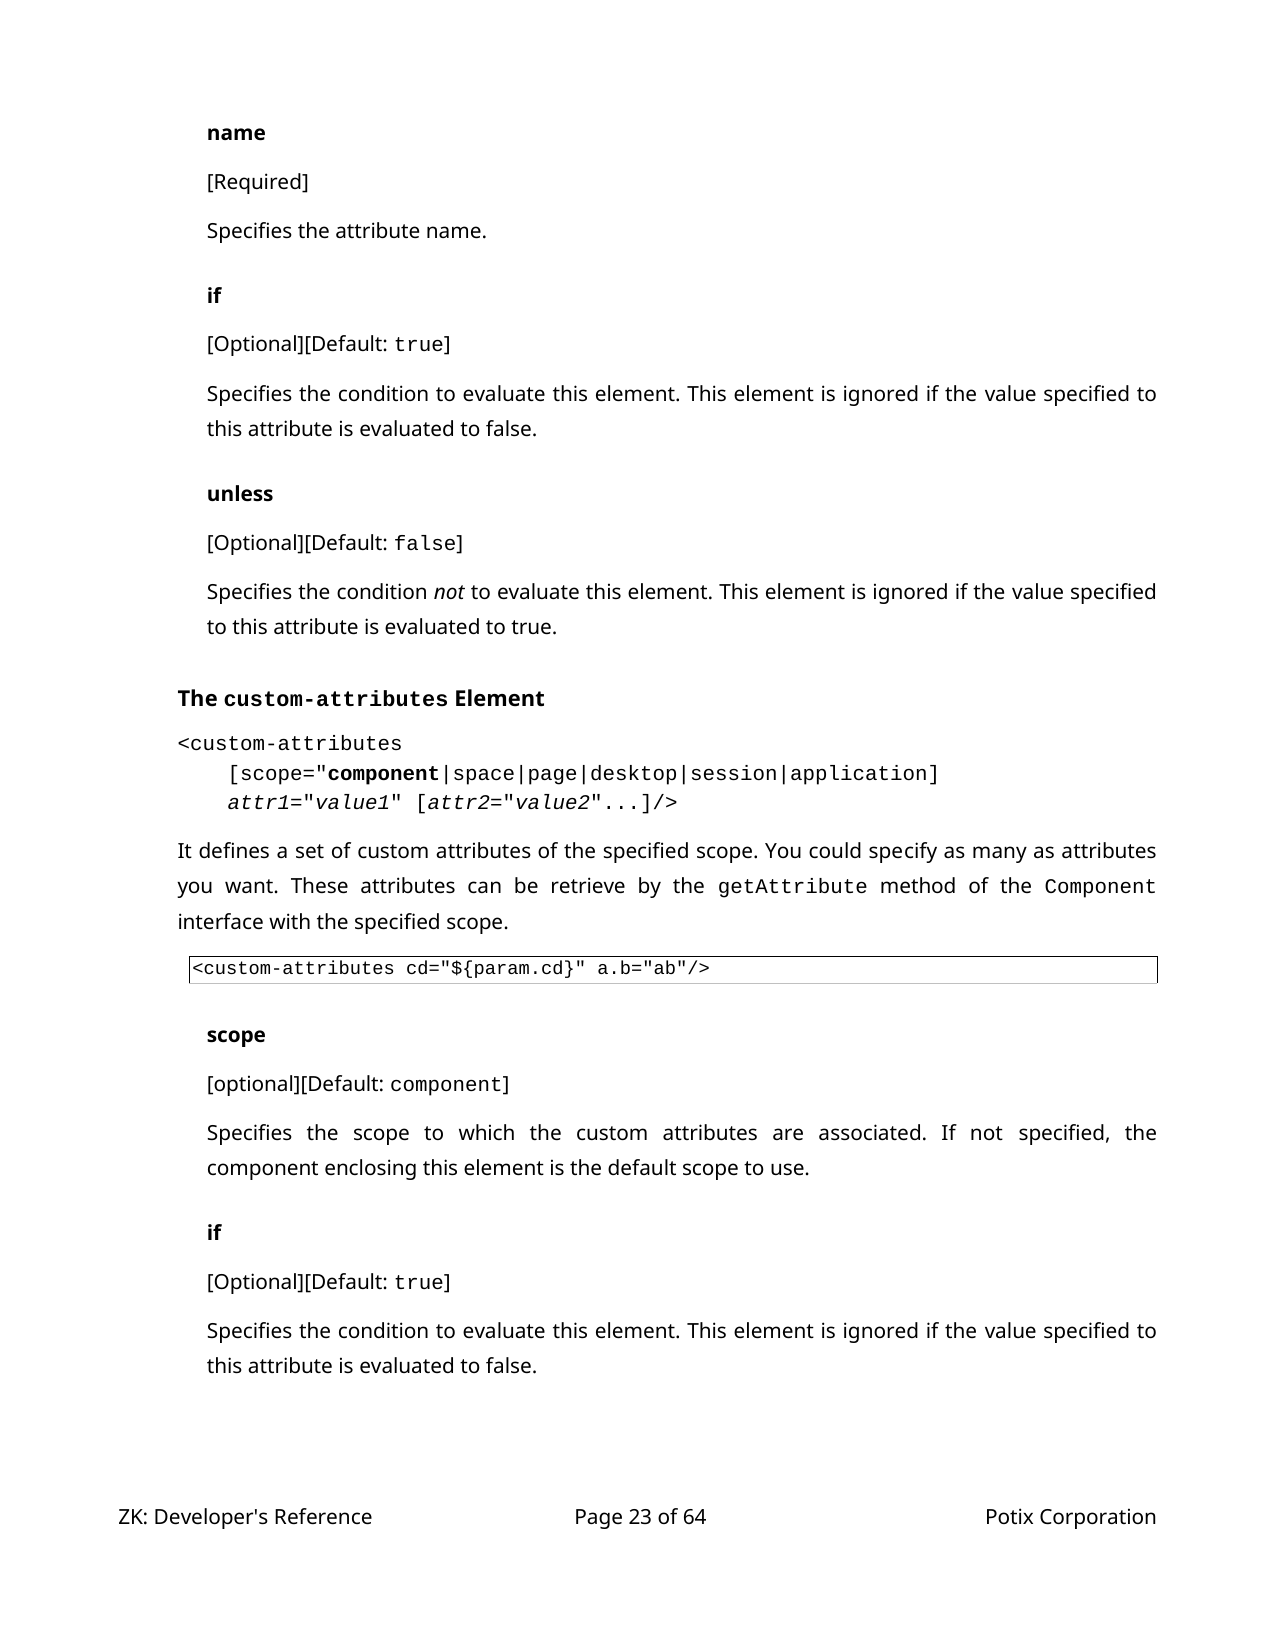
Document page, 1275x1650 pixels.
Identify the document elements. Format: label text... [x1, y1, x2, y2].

text [optional][Default: component] [207, 1069, 1157, 1097]
subtitle The custom-attributes Element [177, 683, 1157, 713]
text <custom-attributes cd="${param.cd}" a.b="ab"/> [190, 957, 1157, 983]
text Specifies the attribute name. [207, 216, 1157, 244]
text Specifies the condition to evaluate this element. This element is ignored if the value specified to this attribute is evaluated to false. [207, 379, 1157, 442]
subtitle unless [207, 479, 1157, 507]
subtitle name [207, 118, 1157, 146]
text <custom-attributes [scope="component|space|page|desktop|session|application] attr1="value1" [attr2="value2"...]/> [177, 733, 1157, 816]
text [Required] [207, 167, 1157, 195]
subtitle if [207, 281, 1157, 309]
subtitle if [207, 1218, 1157, 1246]
text [Optional][Default: true] [207, 329, 1157, 358]
text [Optional][Default: false] [207, 528, 1157, 556]
text Specifies the condition to evaluate this element. This element is ignored if the value specified to this attribute is evaluated to false. [207, 1316, 1157, 1379]
text [Optional][Default: true] [207, 1267, 1157, 1296]
text It defines a set of custom attributes of the specified scope. You could specify as many as attributes you want. These attributes can be retrieve by the getAttribute method of the Component interface with the specified scope. [177, 836, 1157, 935]
text Specifies the condition not to evaluate this element. This element is ignored if the value specified to this attribute is evaluated to true. [207, 577, 1157, 640]
text Specifies the scope to which the custom attributes are associated. If not specified, the component enclosing this element is the default scope to use. [207, 1118, 1157, 1181]
subtitle scope [207, 1020, 1157, 1048]
